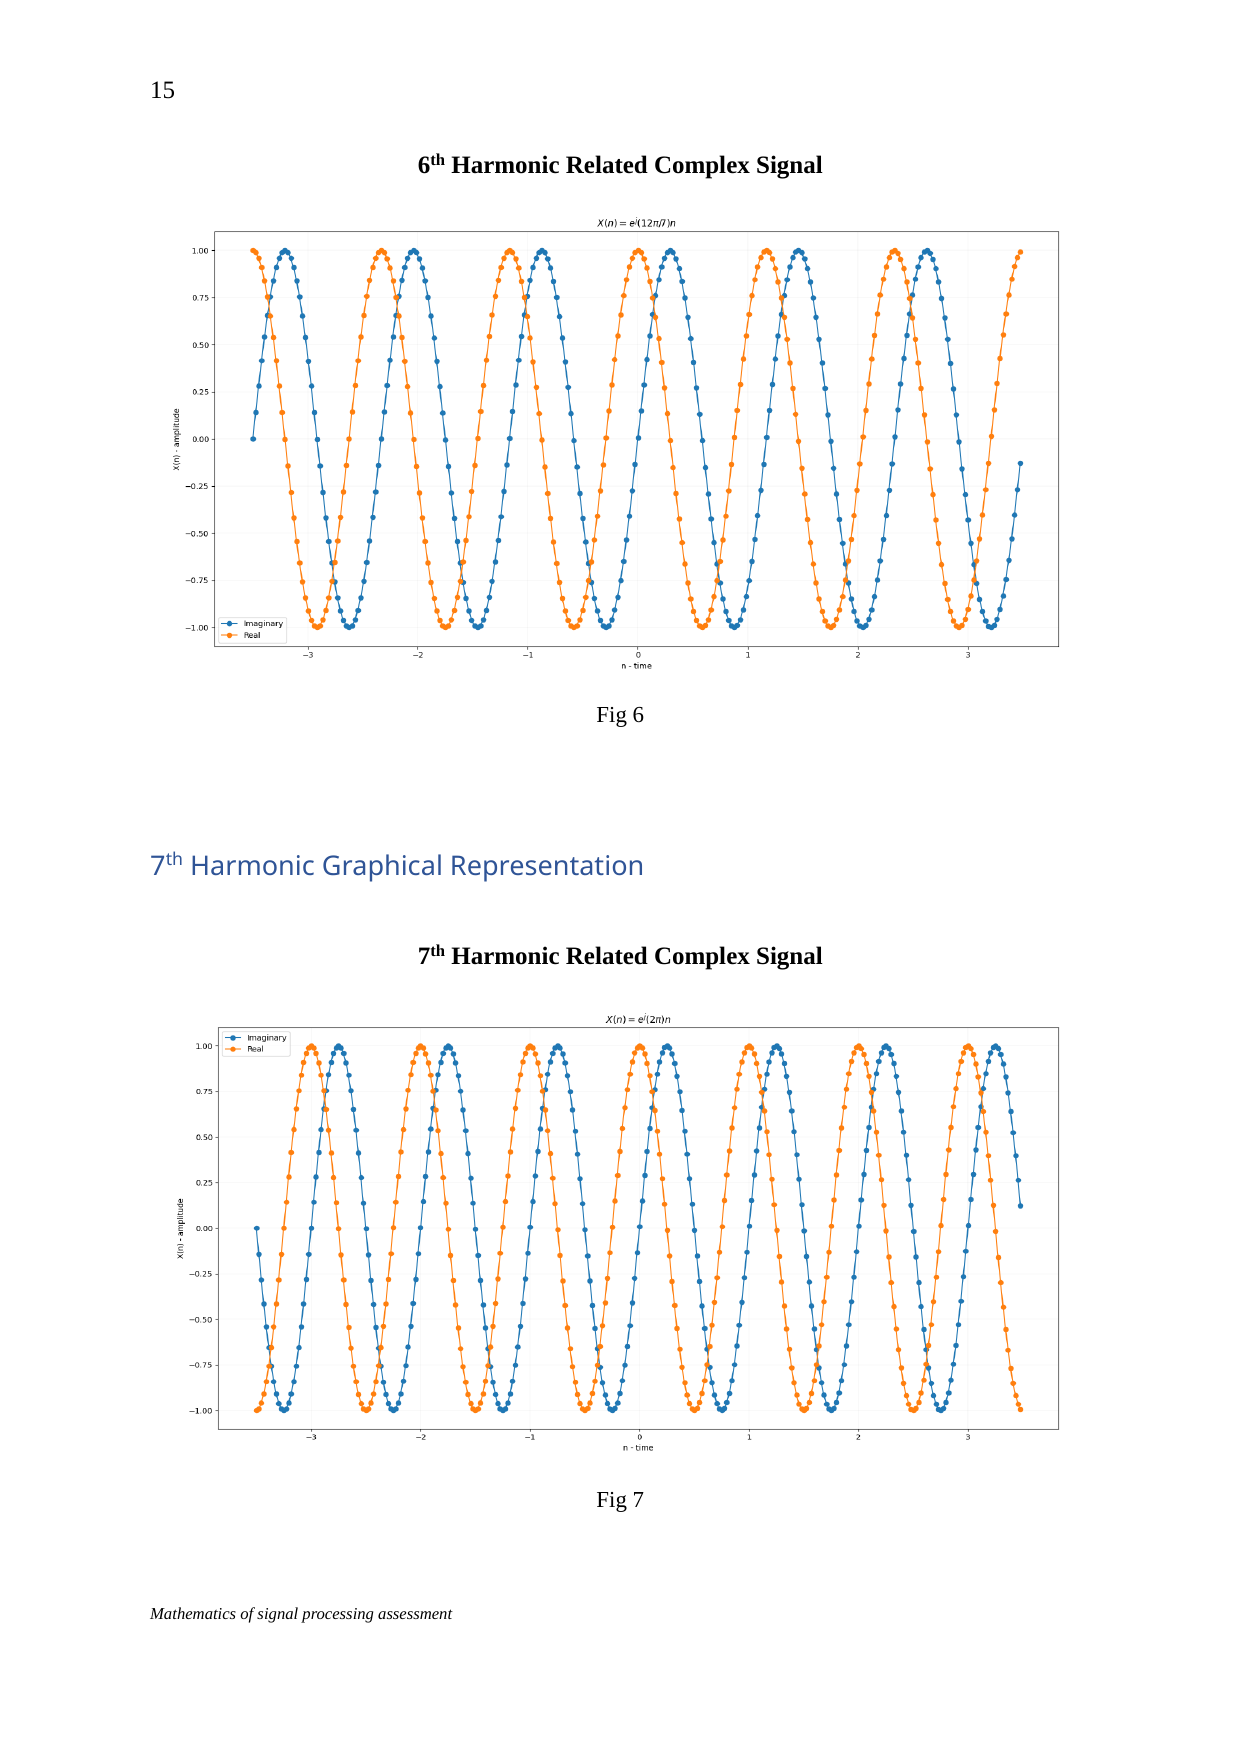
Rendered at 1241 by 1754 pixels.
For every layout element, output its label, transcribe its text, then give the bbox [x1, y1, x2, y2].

text Fig 7 [150, 1486, 1090, 1512]
subtitle 7th Harmonic Graphical Representation [150, 847, 1090, 883]
text 7th Harmonic Related Complex Signal [150, 941, 1090, 970]
text Fig 6 [150, 701, 1090, 727]
text 6th Harmonic Related Complex Signal [150, 150, 1090, 179]
